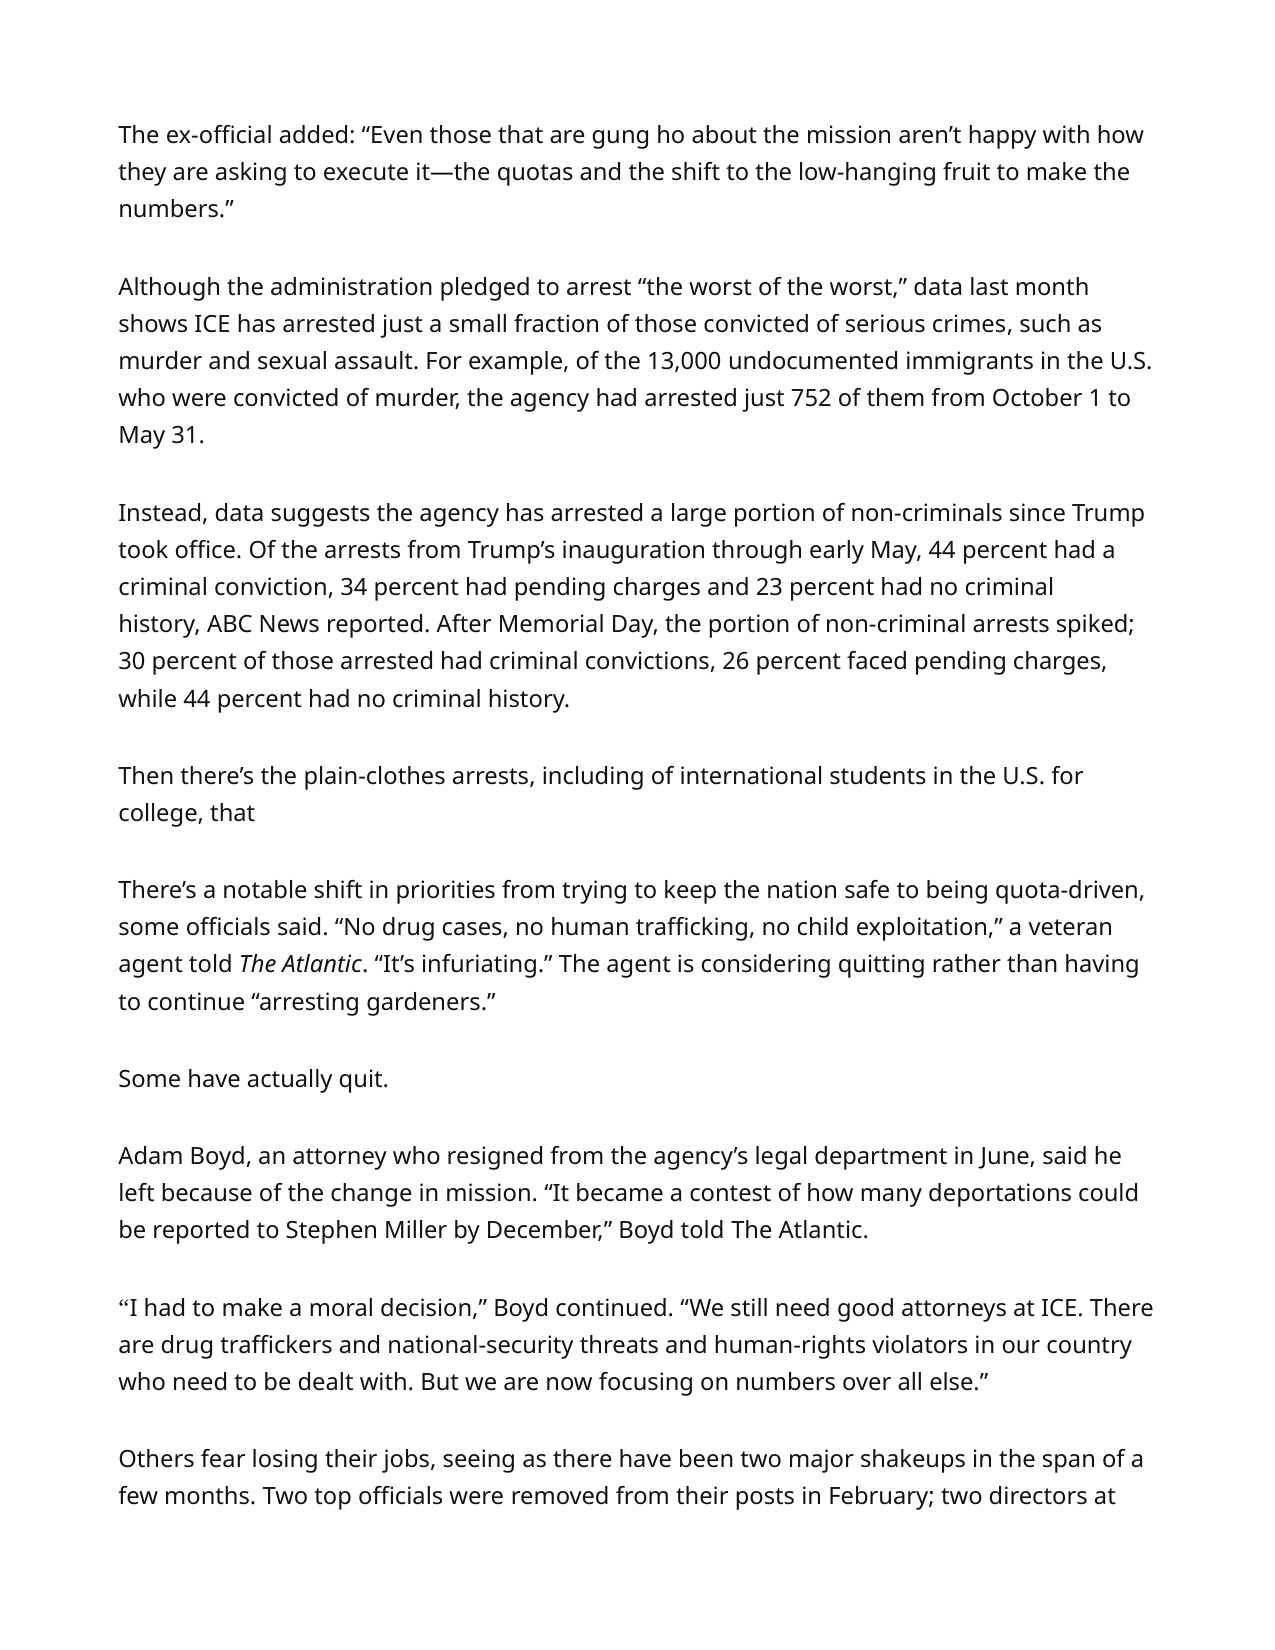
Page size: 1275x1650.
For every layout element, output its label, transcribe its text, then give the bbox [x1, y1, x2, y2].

text Then there’s the plain-clothes arrests, including of international students in the U.S. for college, that [118, 759, 1157, 828]
text “I had to make a moral decision,” Boyd continued. “We still need good attorneys at ICE. There are drug traffickers and national-security threats and human-rights violators in our country who need to be dealt with. But we are now focusing on numbers over all else.” [118, 1291, 1157, 1397]
text Some have actually quit. [118, 1062, 1157, 1094]
text Adam Boyd, an attorney who resigned from the agency’s legal department in June, said he left because of the change in mission. “It became a contest of how many deportations could be reported to Stephen Miller by December,” Boyd told The Atlantic. [118, 1139, 1157, 1246]
text There’s a notable shift in priorities from trying to keep the nation safe to being quota-driven, some officials said. “No drug cases, no human trafficking, no child exploitation,” a veteran agent told The Atlantic. “It’s infuriating.” The agent is considering quitting rather than having to continue “arresting gardeners.” [118, 873, 1157, 1017]
text Instead, data suggests the agency has arrested a large portion of non-criminals since Trump took office. Of the arrests from Trump’s inauguration through early May, 44 percent had a criminal conviction, 34 percent had pending charges and 23 percent had no criminal history, ABC News reported. After Memorial Day, the portion of non-criminal arrests spiked; 30 percent of those arrested had criminal convictions, 26 percent faced pending charges, while 44 percent had no criminal history. [118, 496, 1157, 714]
text The ex-official added: “Even those that are gung ho about the mission aren’t happy with how they are asking to execute it—the quotas and the shift to the low-hanging fruit to make the numbers.” [118, 118, 1157, 225]
text Although the administration pledged to arrest “the worst of the worst,” data last month shows ICE has arrested just a small fraction of those convicted of serious crimes, such as murder and sexual assault. For example, of the 13,000 undocumented immigrants in the U.S. who were convicted of murder, the agency had arrested just 752 of them from October 1 to May 31. [118, 270, 1157, 451]
text Others fear losing their jobs, seeing as there have been two major shakeups in the span of a few months. Two top officials were removed from their posts in February; two directors at [118, 1442, 1157, 1512]
